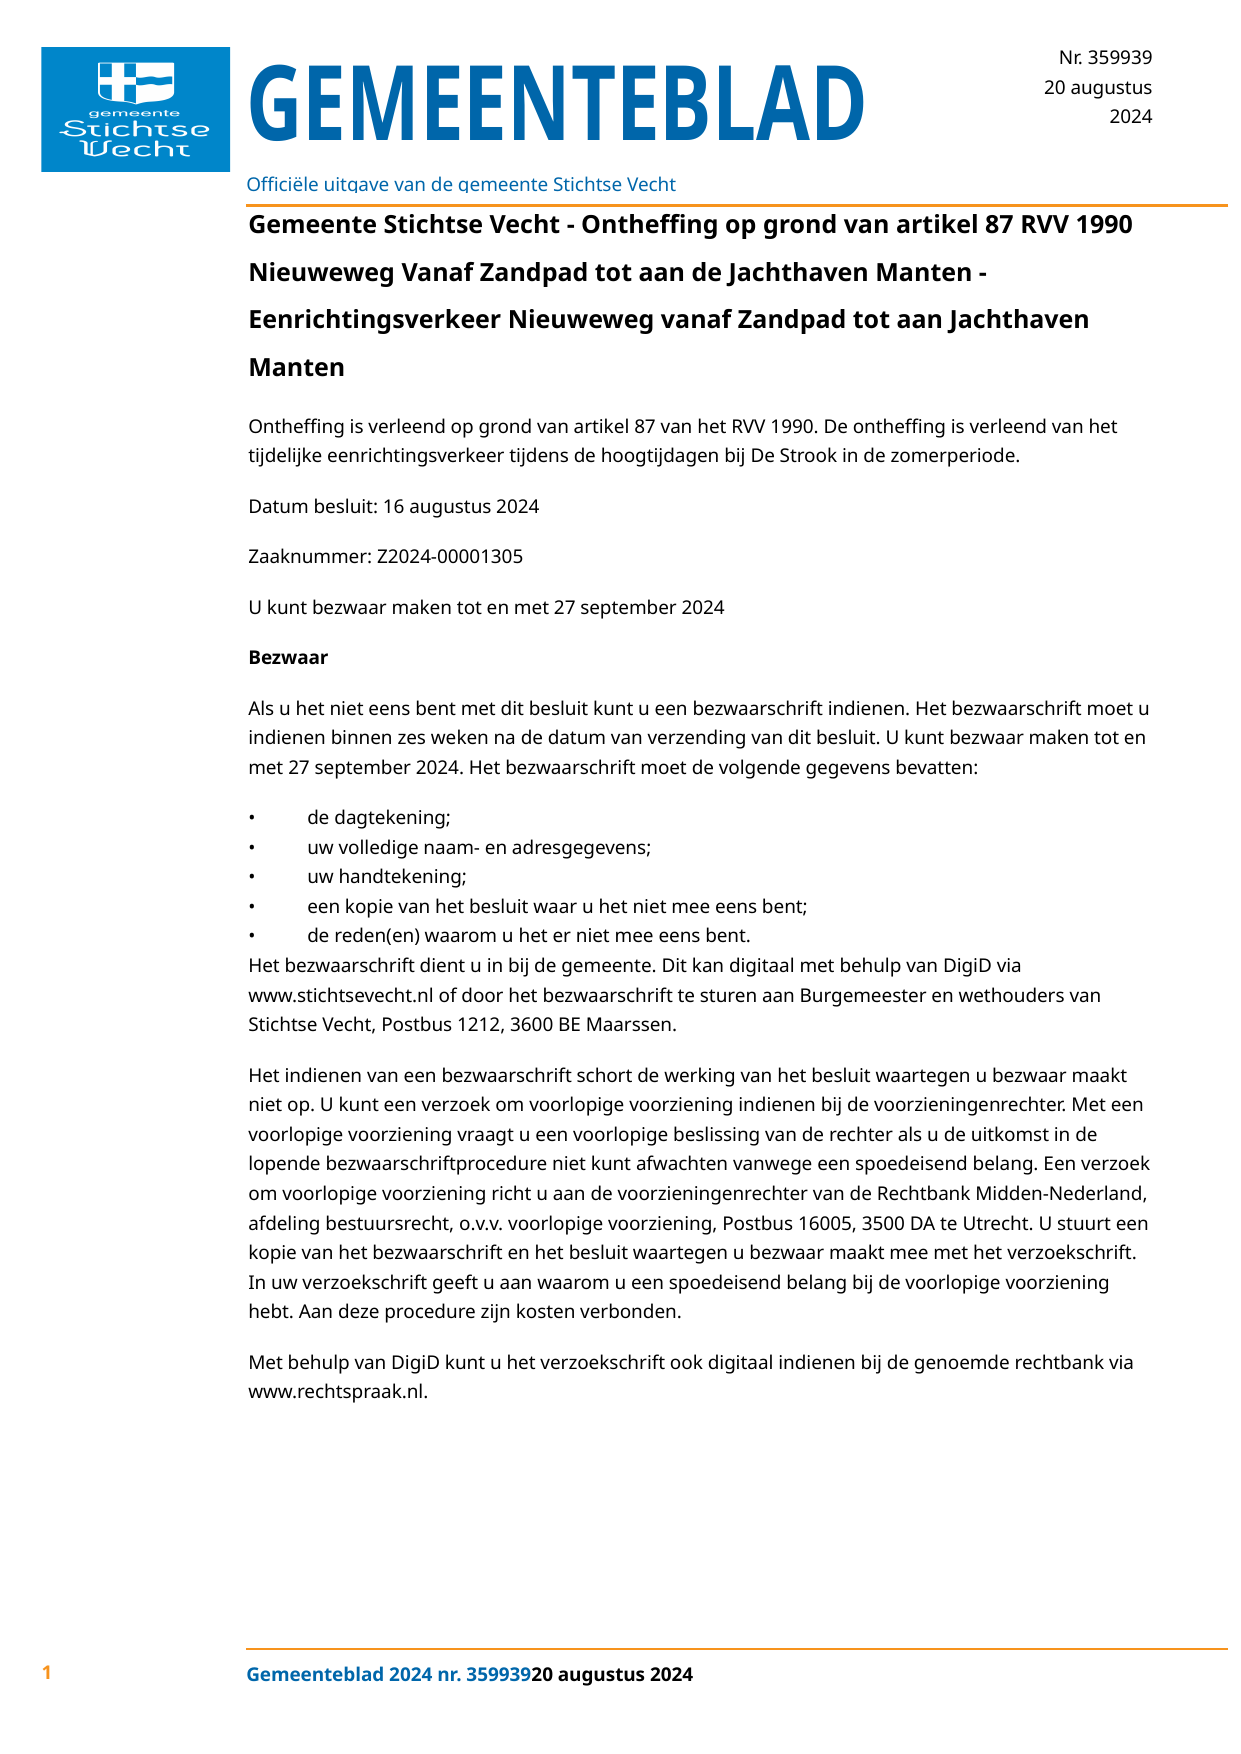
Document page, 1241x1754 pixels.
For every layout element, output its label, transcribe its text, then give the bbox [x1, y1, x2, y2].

text Het bezwaarschrift dient u in bij de gemeente. Dit kan digitaal met behulp van DigiD via www.stichtsevecht.nl of door het bezwaarschrift te sturen aan Burgemeester en wethouders van Stichtse Vecht, Postbus 1212, 3600 BE Maarssen. [248, 952, 1152, 1037]
text Het indienen van een bezwaarschrift schort de werking van het besluit waartegen u bezwaar maakt niet op. U kunt een verzoek om voorlopige voorziening indienen bij de voorzieningenrechter. Met een voorlopige voorziening vraagt u een voorlopige beslissing van de rechter als u de uitkomst in de lopende bezwaarschriftprocedure niet kunt afwachten vanwege een spoedeisend belang. Een verzoek om voorlopige voorziening richt u aan de voorzieningenrechter van de Rechtbank Midden-Nederland, afdeling bestuursrecht, o.v.v. voorlopige voorziening, Postbus 16005, 3500 DA te Utrecht. U stuurt een kopie van het bezwaarschrift en het besluit waartegen u bezwaar maakt mee met het verzoekschrift. In uw verzoekschrift geeft u aan waarom u een spoedeisend belang bij de voorlopige voorziening hebt. Aan deze procedure zijn kosten verbonden. [248, 1062, 1152, 1324]
list een kopie van het besluit waar u het niet mee eens bent; [248, 893, 1152, 919]
list de dagtekening; [248, 804, 1152, 830]
text Datum besluit: 16 augustus 2024 [248, 493, 1152, 519]
text Als u het niet eens bent met dit besluit kunt u een bezwaarschrift indienen. Het bezwaarschrift moet u indienen binnen zes weken na de datum van verzending van dit besluit. U kunt bezwaar maken tot en met 27 september 2024. Het bezwaarschrift moet de volgende gegevens bevatten: [248, 695, 1152, 780]
text Gemeente Stichtse Vecht - Ontheffing op grond van artikel 87 RVV 1990 Nieuweweg Vanaf Zandpad tot aan de Jachthaven Manten - Eenrichtingsverkeer Nieuweweg vanaf Zandpad tot aan Jachthaven Manten [248, 207, 1152, 384]
list de reden(en) waarom u het er niet mee eens bent. [248, 923, 1152, 948]
picture [99, 63, 135, 101]
list uw handtekening; [248, 863, 1152, 889]
text Ontheffing is verleend op grond van artikel 87 van het RVV 1990. De ontheffing is verleend van het tijdelijke eenrichtingsverkeer tijdens de hoogtijdagen bij De Strook in de zomerperiode. [248, 413, 1152, 468]
text Bezwaar [248, 644, 1152, 670]
picture [137, 63, 174, 103]
list uw volledige naam- en adresgegevens; [248, 834, 1152, 860]
text Zaaknummer: Z2024-00001305 [248, 543, 1152, 569]
text U kunt bezwaar maken tot en met 27 september 2024 [248, 594, 1152, 620]
text Met behulp van DigiD kunt u het verzoekschrift ook digitaal indienen bij de genoemde rechtbank via www.rechtspraak.nl. [248, 1349, 1152, 1404]
